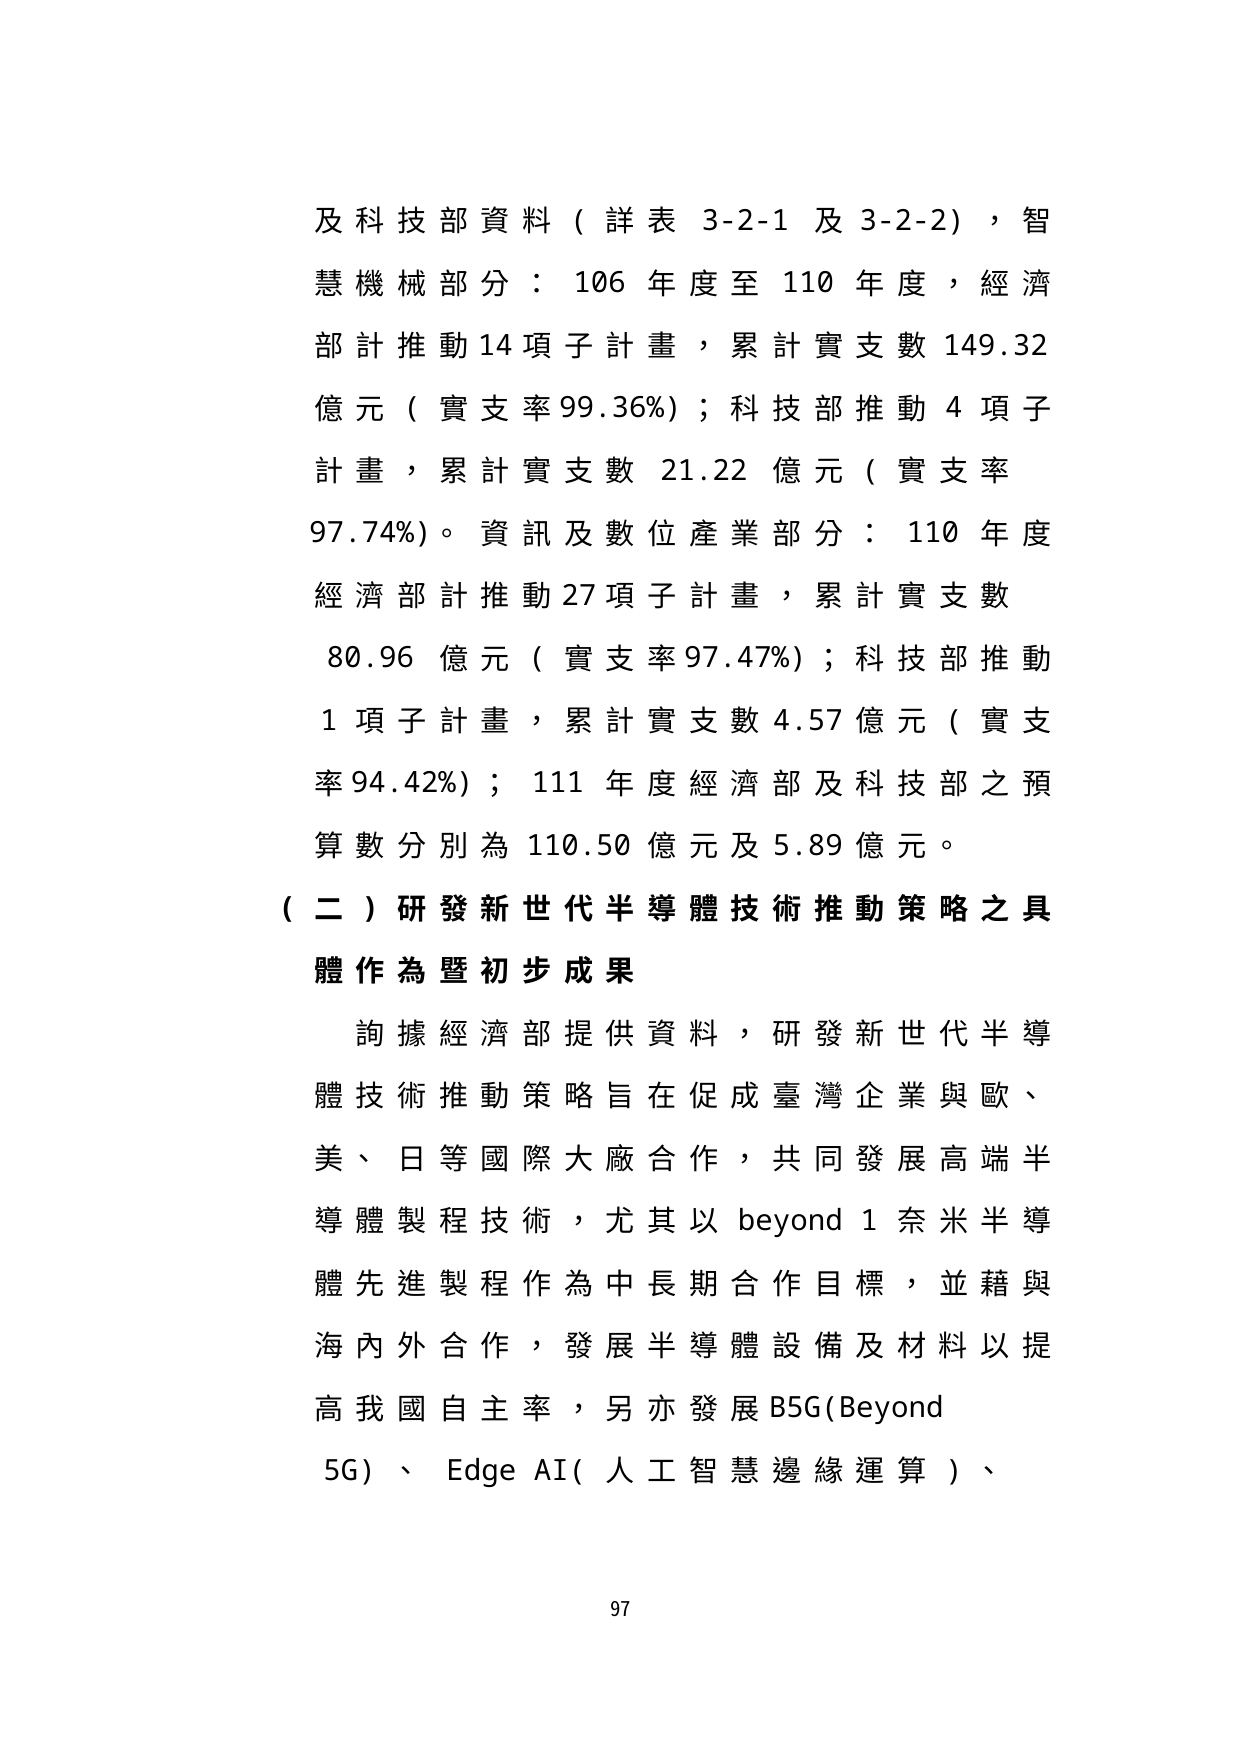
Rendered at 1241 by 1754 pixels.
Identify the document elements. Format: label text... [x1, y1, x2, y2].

text 及科技部資料(詳表3-2-1及3-2-2)，智慧機械部分：106年度至110年度，經濟部計推動14項子計畫，累計實支數149.32億元(實支率99.36%)；科技部推動4項子計畫，累計實支數21.22億元(實支率97.74%)。資訊及數位產業部分：110年度經濟部計推動27項子計畫，累計實支數80.96億元(實支率97.47%)；科技部推動1項子計畫，累計實支數4.57億元(實支率94.42%)；111年度經濟部及科技部之預算數分別為110.50億元及5.89億元。 [271, 177, 1058, 865]
text (二)研發新世代半導體技術推動策略之具體作為暨初步成果 [242, 865, 1058, 990]
text 詢據經濟部提供資料，研發新世代半導體技術推動策略旨在促成臺灣企業與歐、美、日等國際大廠合作，共同發展高端半導體製程技術，尤其以beyond 1奈米半導體先進製程作為中長期合作目標，並藉與海內外合作，發展半導體設備及材料以提高我國自主率，另亦發展B5G(Beyond 5G)、Edge AI(人工智慧邊緣運算)、 [271, 990, 1058, 1490]
